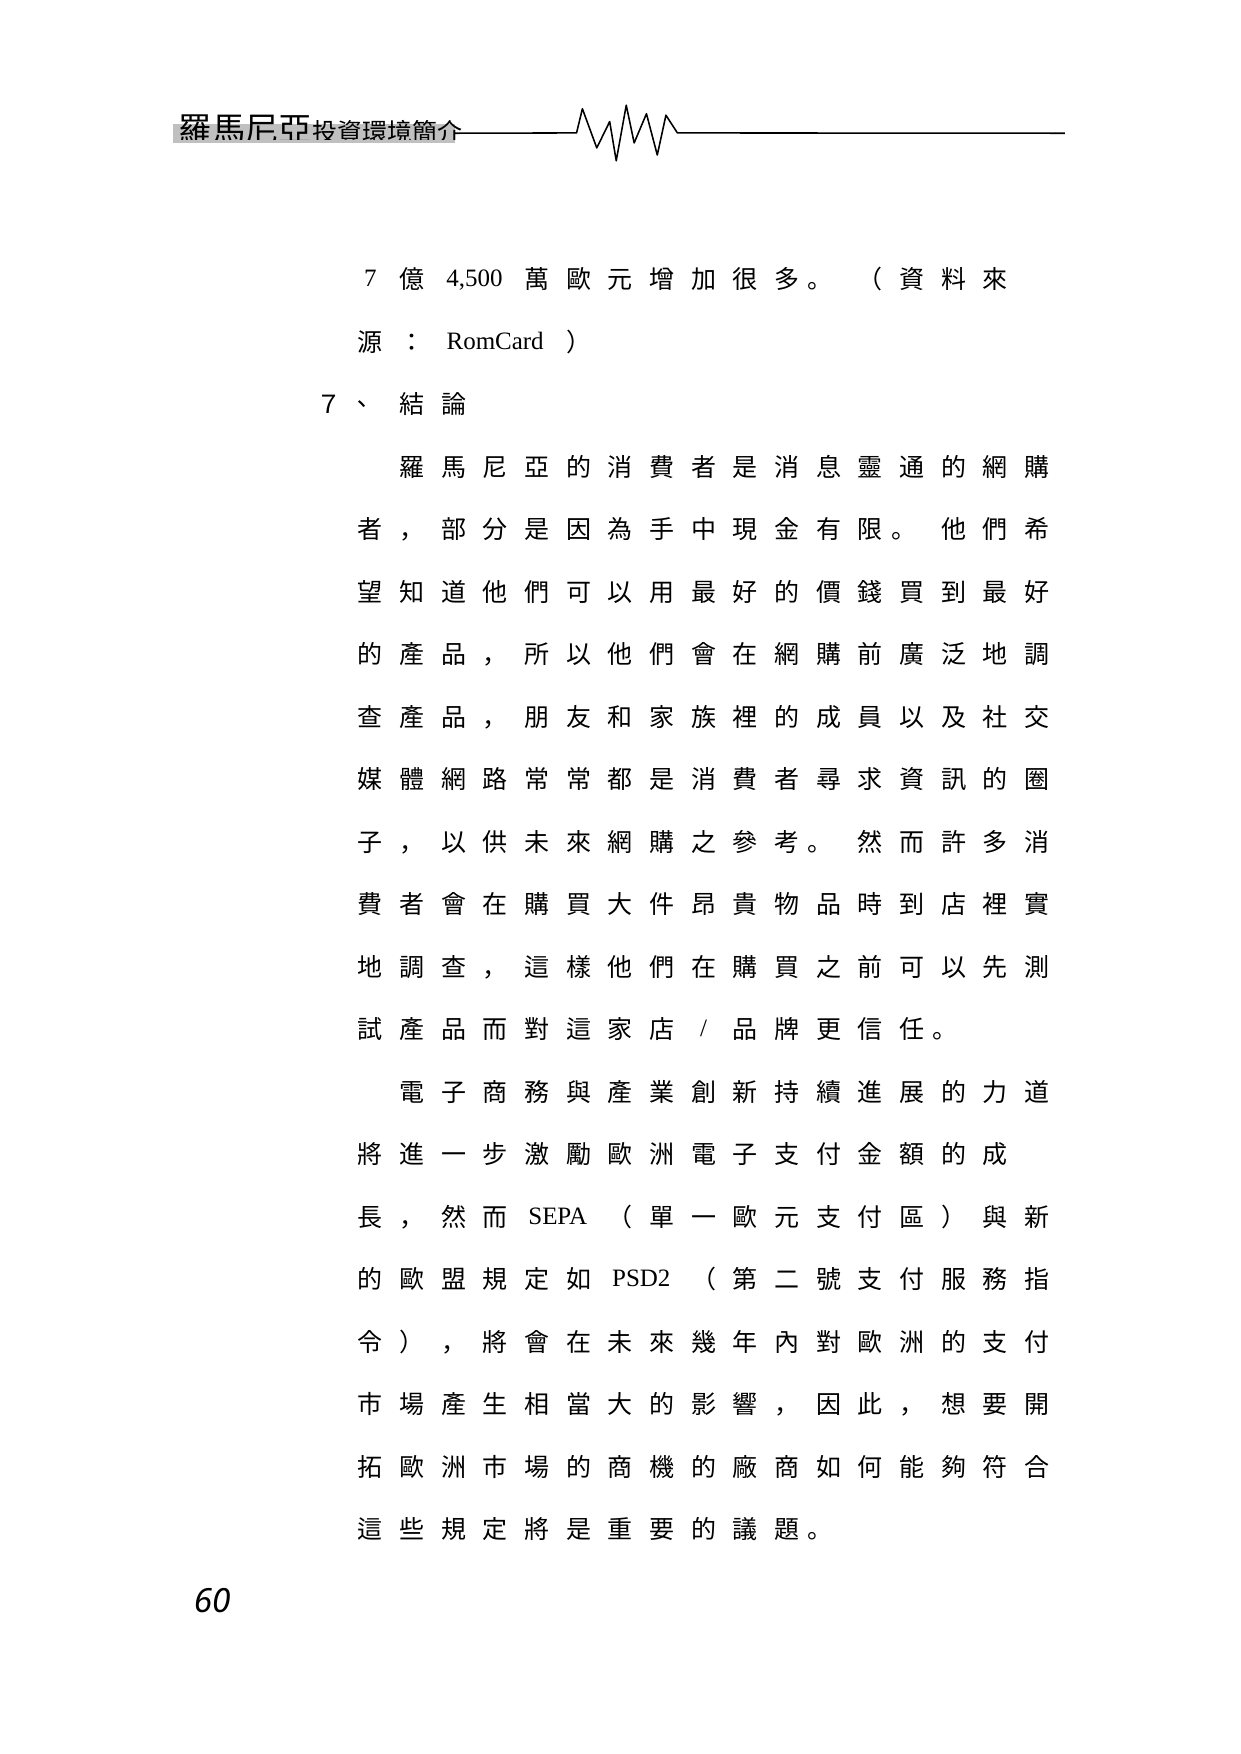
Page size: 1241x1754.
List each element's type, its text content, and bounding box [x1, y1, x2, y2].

text 電子商務與產業創新持續進展的力道將進一步激勵歐洲電子支付金額的成長，然而SEPA（單一歐元支付區）與新的歐盟規定如PSD2（第二號支付服務指令），將會在未來幾年內對歐洲的支付市場產生相當大的影響，因此，想要開拓歐洲市場的商機的廠商如何能夠符合這些規定將是重要的議題。 [330, 1049, 1058, 1549]
text 7億4,500萬歐元增加很多。（資料來源：RomCard） [330, 236, 1058, 361]
text 羅馬尼亞的消費者是消息靈通的網購者，部分是因為手中現金有限。他們希望知道他們可以用最好的價錢買到最好的產品，所以他們會在網購前廣泛地調查產品，朋友和家族裡的成員以及社交媒體網路常常都是消費者尋求資訊的圈子，以供未來網購之參考。然而許多消費者會在購買大件昂貴物品時到店裡實地調查，這樣他們在購買之前可以先測試產品而對這家店/品牌更信任。 [330, 424, 1058, 1049]
text ７、結論 [281, 361, 1058, 424]
